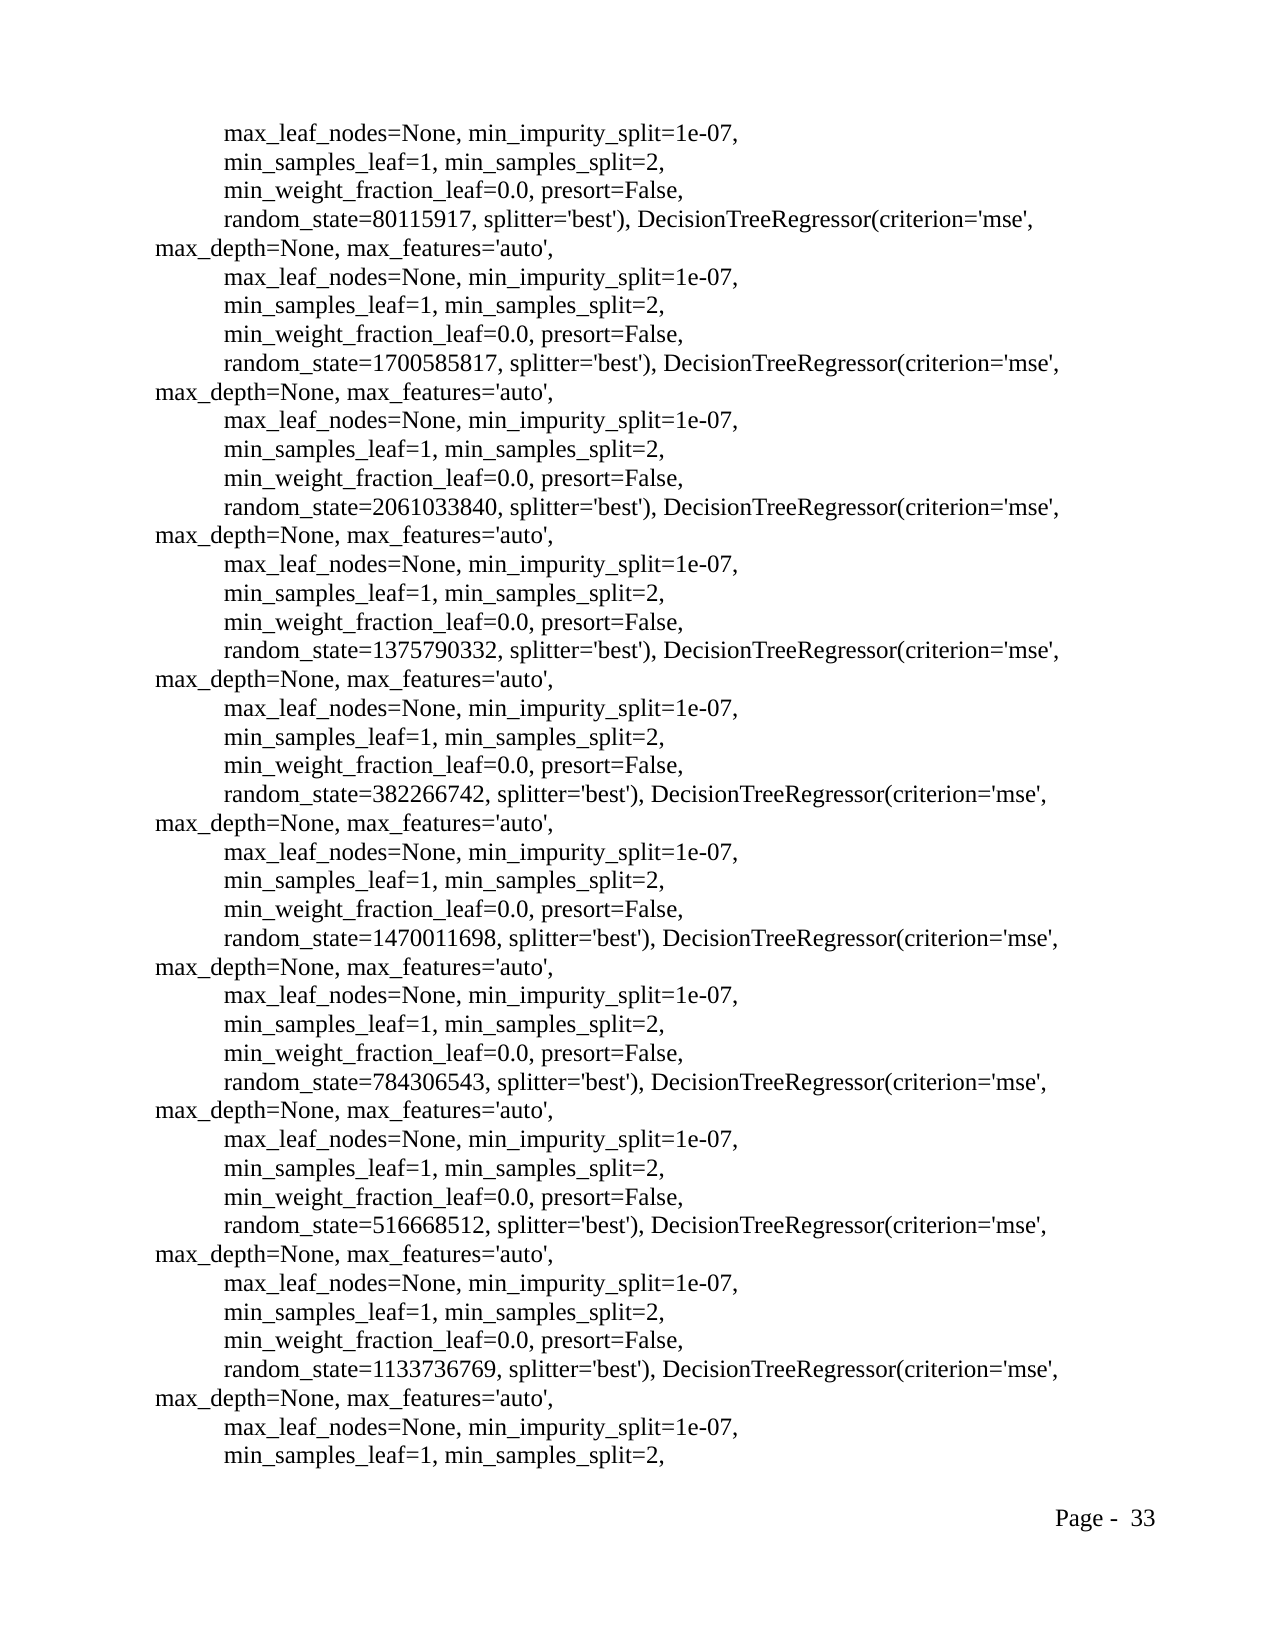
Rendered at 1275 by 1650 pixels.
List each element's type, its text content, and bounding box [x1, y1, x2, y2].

text min_samples_leaf=1, min_samples_split=2, [155, 147, 1157, 176]
text min_samples_leaf=1, min_samples_split=2, [155, 722, 1157, 751]
text random_state=1700585817, splitter='best'), DecisionTreeRegressor(criterion='mse', max_depth=None, max_features='auto', [155, 348, 1157, 406]
text min_weight_fraction_leaf=0.0, presort=False, [155, 1038, 1157, 1067]
text min_weight_fraction_leaf=0.0, presort=False, [155, 607, 1157, 636]
text random_state=80115917, splitter='best'), DecisionTreeRegressor(criterion='mse', max_depth=None, max_features='auto', [155, 204, 1157, 262]
text max_leaf_nodes=None, min_impurity_split=1e-07, [155, 1124, 1157, 1153]
text min_weight_fraction_leaf=0.0, presort=False, [155, 463, 1157, 492]
text min_weight_fraction_leaf=0.0, presort=False, [155, 1182, 1157, 1211]
text min_samples_leaf=1, min_samples_split=2, [155, 578, 1157, 607]
text min_samples_leaf=1, min_samples_split=2, [155, 434, 1157, 463]
text max_leaf_nodes=None, min_impurity_split=1e-07, [155, 262, 1157, 291]
text min_samples_leaf=1, min_samples_split=2, [155, 1297, 1157, 1326]
text min_samples_leaf=1, min_samples_split=2, [155, 1441, 1157, 1469]
text min_weight_fraction_leaf=0.0, presort=False, [155, 319, 1157, 348]
text max_leaf_nodes=None, min_impurity_split=1e-07, [155, 406, 1157, 434]
text random_state=1470011698, splitter='best'), DecisionTreeRegressor(criterion='mse', max_depth=None, max_features='auto', [155, 923, 1157, 981]
text min_samples_leaf=1, min_samples_split=2, [155, 291, 1157, 319]
text random_state=516668512, splitter='best'), DecisionTreeRegressor(criterion='mse', max_depth=None, max_features='auto', [155, 1211, 1157, 1268]
text random_state=784306543, splitter='best'), DecisionTreeRegressor(criterion='mse', max_depth=None, max_features='auto', [155, 1067, 1157, 1124]
text max_leaf_nodes=None, min_impurity_split=1e-07, [155, 981, 1157, 1009]
text random_state=382266742, splitter='best'), DecisionTreeRegressor(criterion='mse', max_depth=None, max_features='auto', [155, 779, 1157, 837]
text min_weight_fraction_leaf=0.0, presort=False, [155, 176, 1157, 204]
text min_samples_leaf=1, min_samples_split=2, [155, 1153, 1157, 1182]
text min_weight_fraction_leaf=0.0, presort=False, [155, 751, 1157, 779]
text min_samples_leaf=1, min_samples_split=2, [155, 866, 1157, 894]
text min_samples_leaf=1, min_samples_split=2, [155, 1009, 1157, 1038]
text random_state=2061033840, splitter='best'), DecisionTreeRegressor(criterion='mse', max_depth=None, max_features='auto', [155, 492, 1157, 549]
text random_state=1375790332, splitter='best'), DecisionTreeRegressor(criterion='mse', max_depth=None, max_features='auto', [155, 636, 1157, 693]
text max_leaf_nodes=None, min_impurity_split=1e-07, [155, 693, 1157, 722]
text min_weight_fraction_leaf=0.0, presort=False, [155, 894, 1157, 923]
text max_leaf_nodes=None, min_impurity_split=1e-07, [155, 1412, 1157, 1441]
text min_weight_fraction_leaf=0.0, presort=False, [155, 1326, 1157, 1354]
text max_leaf_nodes=None, min_impurity_split=1e-07, [155, 837, 1157, 866]
text max_leaf_nodes=None, min_impurity_split=1e-07, [155, 549, 1157, 578]
text random_state=1133736769, splitter='best'), DecisionTreeRegressor(criterion='mse', max_depth=None, max_features='auto', [155, 1354, 1157, 1412]
text max_leaf_nodes=None, min_impurity_split=1e-07, [155, 118, 1157, 147]
text max_leaf_nodes=None, min_impurity_split=1e-07, [155, 1268, 1157, 1297]
